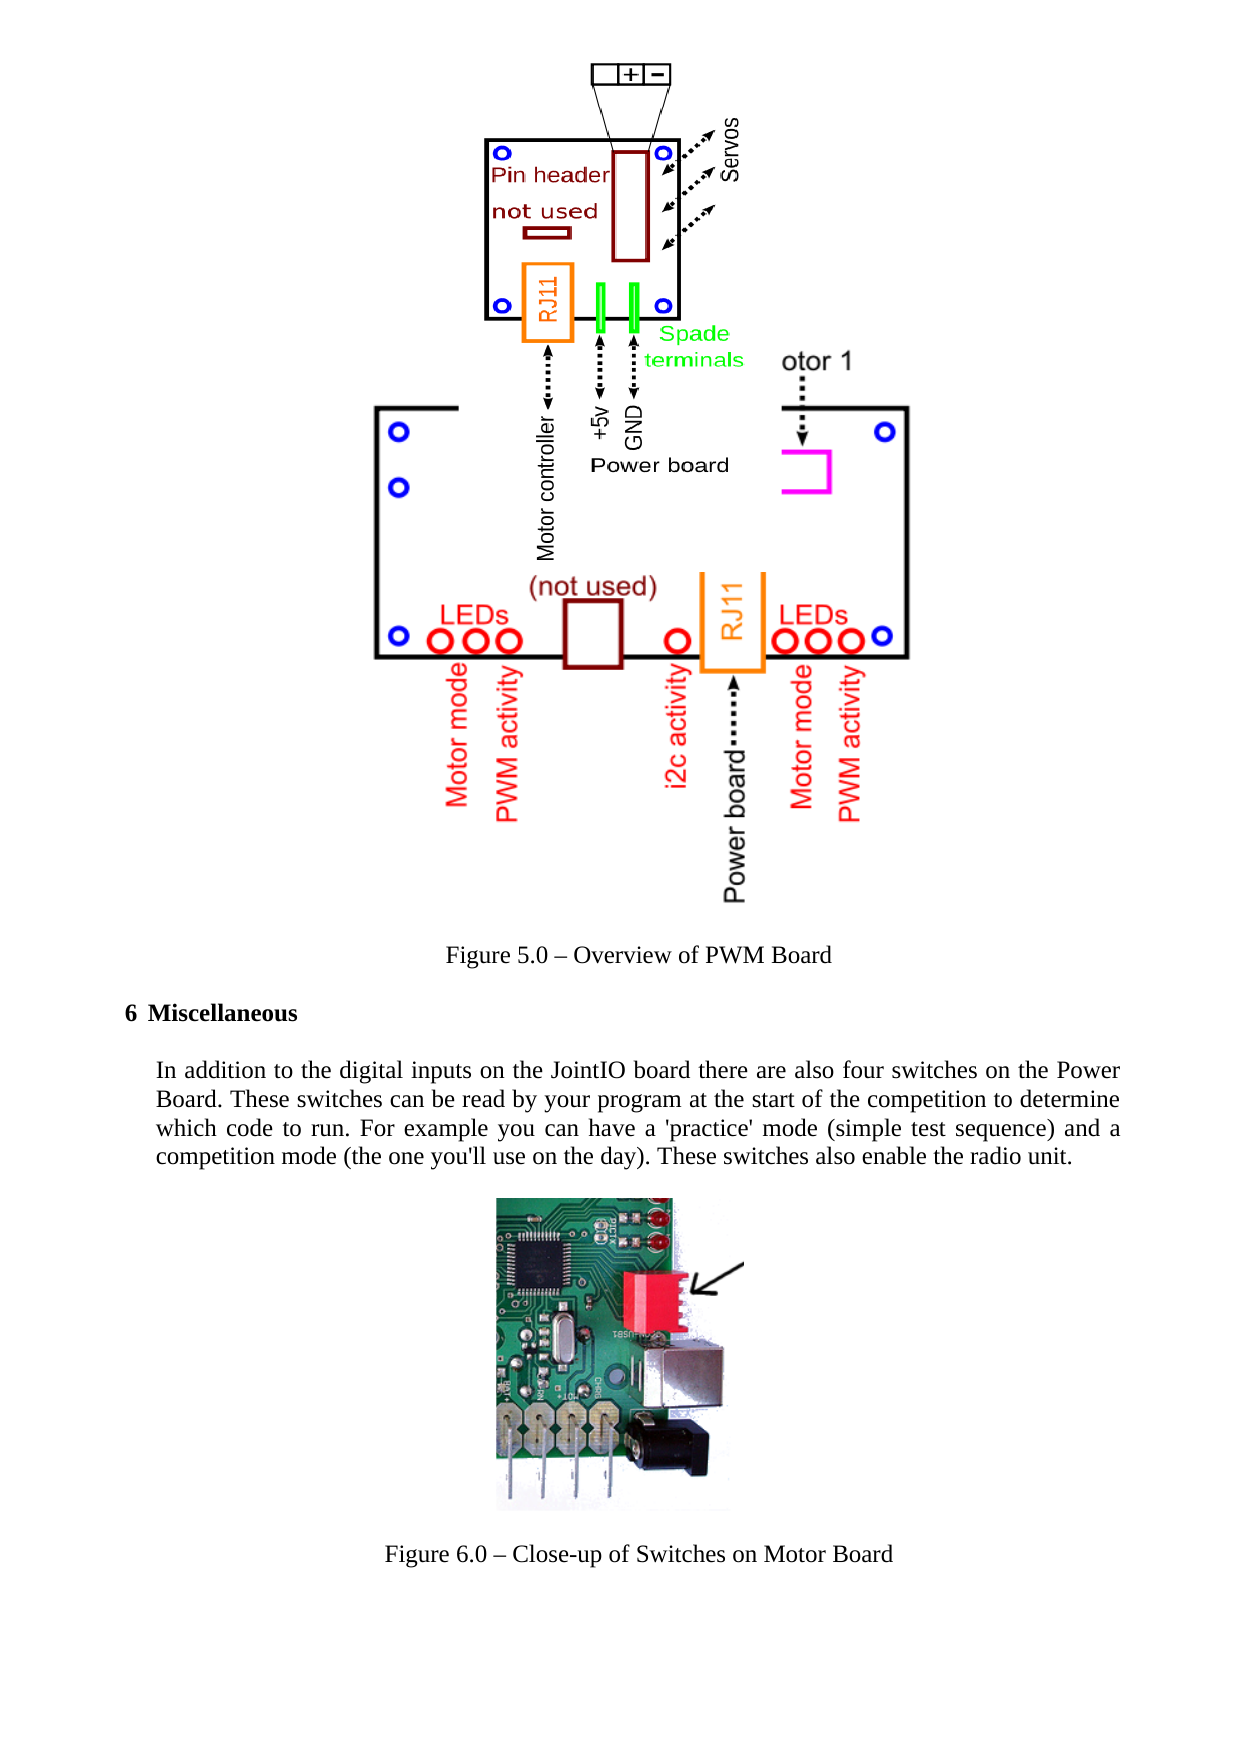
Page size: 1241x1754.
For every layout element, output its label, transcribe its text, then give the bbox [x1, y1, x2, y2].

text In addition to the digital inputs on the JointIO board there are also four switches on the Power Board. These switches can be read by your program at the start of the competition to determine which code to run. For example you can have a 'practice' mode (simple test sequence) and a competition mode (the one you'll use on the day). These switches also enable the radio unit. [156, 1055, 1122, 1170]
list Miscellaneous [118, 998, 1122, 1026]
text Figure 5.0 – Overview of PWM Board [156, 940, 1122, 969]
picture [496, 1198, 744, 1511]
text Figure 6.0 – Close-up of Switches on Motor Board [156, 1539, 1122, 1568]
picture [356, 56, 929, 912]
